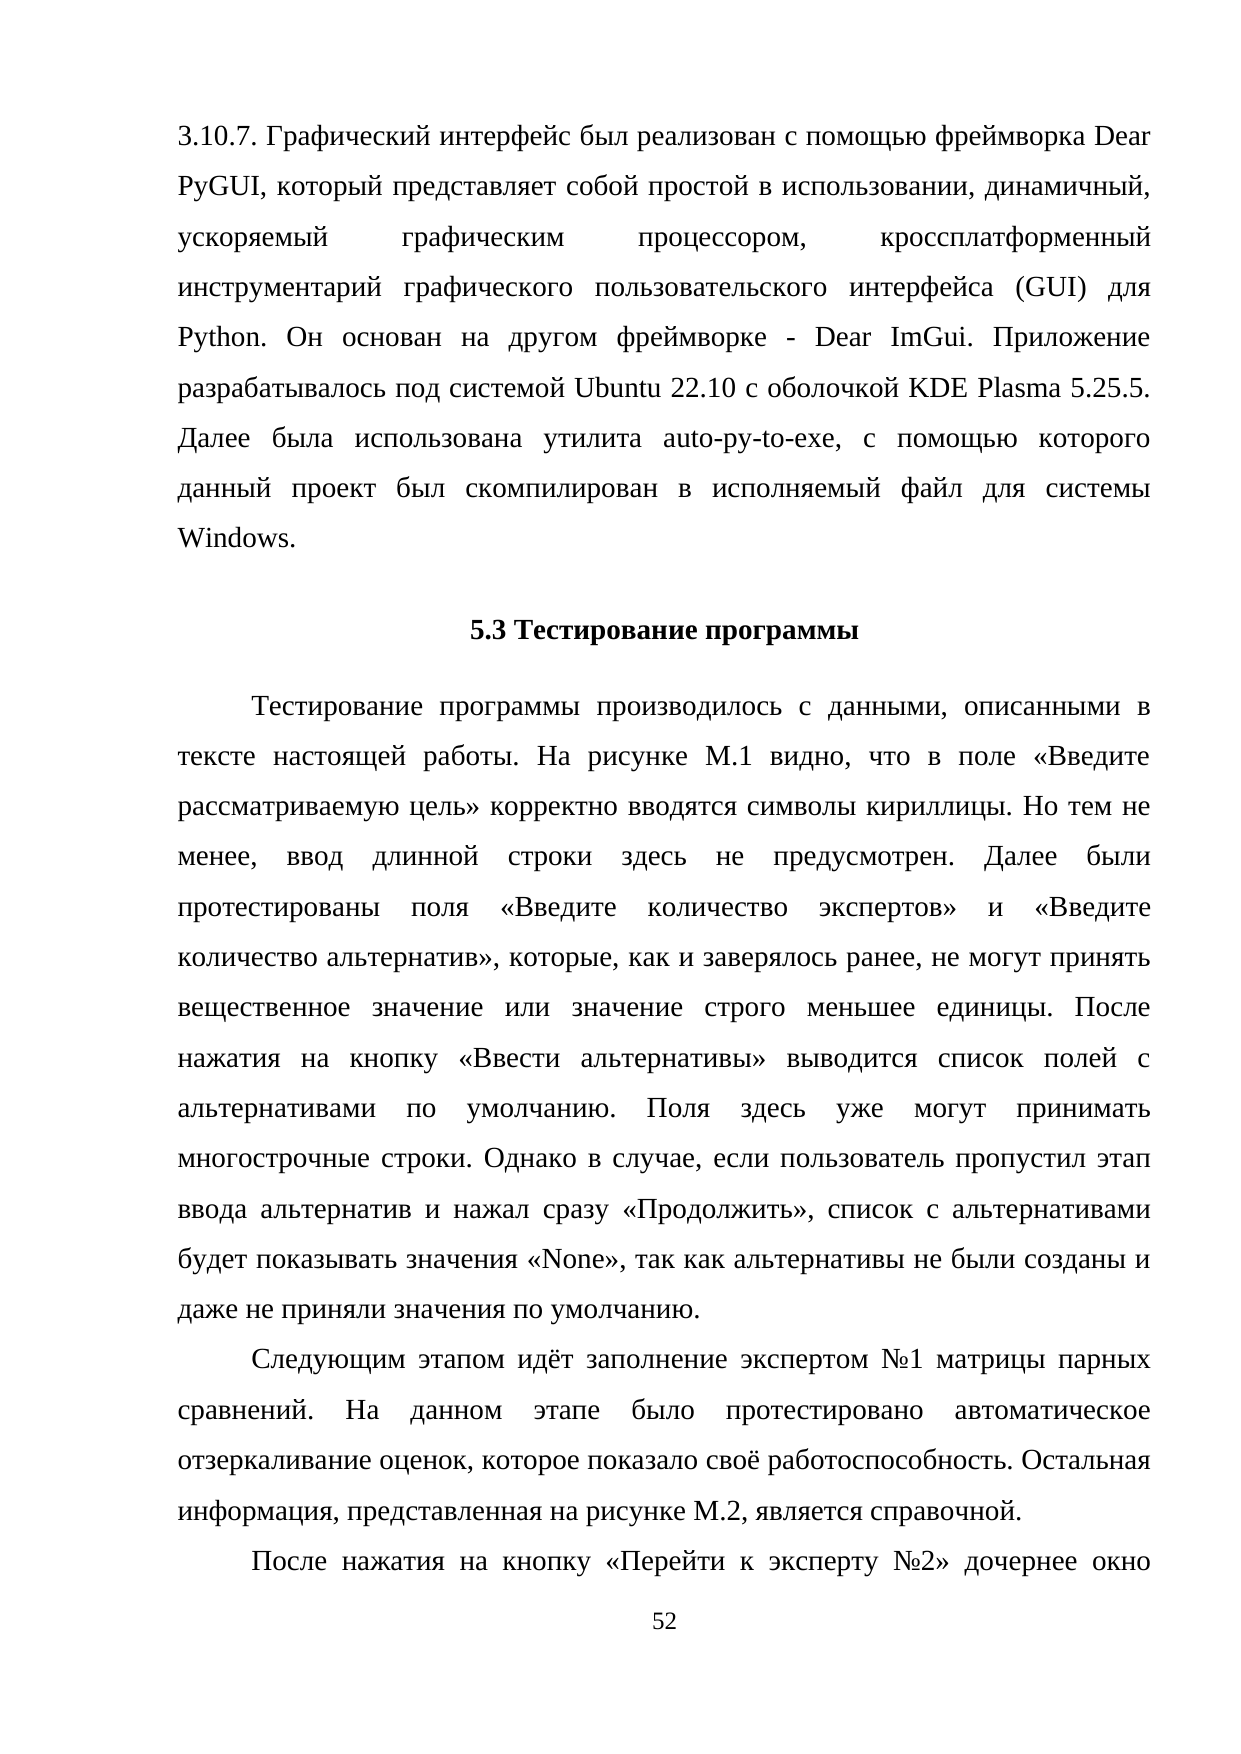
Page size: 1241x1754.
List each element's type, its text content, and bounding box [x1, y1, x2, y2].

text 3.10.7. Графический интерфейс был реализован с помощью фреймворка Dear PyGUI, который представляет собой простой в использовании, динамичный, ускоряемый графическим процессором, кроссплатформенный инструментарий графического пользовательского интерфейса (GUI) для Python. Он основан на другом фреймворке - Dear ImGui. Приложение разрабатывалось под системой Ubuntu 22.10 с оболочкой KDE Plasma 5.25.5. Далее была использована утилита auto-py-to-exe, с помощью которого данный проект был скомпилирован в исполняемый файл для системы Windows. [177, 118, 1152, 554]
subtitle 5.3 Тестирование программы [177, 612, 1152, 646]
text Тестирование программы производилось с данными, описанными в тексте настоящей работы. На рисунке М.1 видно, что в поле «Введите рассматриваемую цель» корректно вводятся символы кириллицы. Но тем не менее, ввод длинной строки здесь не предусмотрен. Далее были протестированы поля «Введите количество экспертов» и «Введите количество альтернатив», которые, как и заверялось ранее, не могут принять вещественное значение или значение строго меньшее единицы. После нажатия на кнопку «Ввести альтернативы» выводится список полей с альтернативами по умолчанию. Поля здесь уже могут принимать многострочные строки. Однако в случае, если пользователь пропустил этап ввода альтернатив и нажал сразу «Продолжить», список с альтернативами будет показывать значения «None», так как альтернативы не были созданы и даже не приняли значения по умолчанию. [177, 688, 1152, 1325]
text Следующим этапом идёт заполнение экспертом №1 матрицы парных сравнений. На данном этапе было протестировано автоматическое отзеркаливание оценок, которое показало своё работоспособность. Остальная информация, представленная на рисунке М.2, является справочной. [177, 1342, 1152, 1526]
text После нажатия на кнопку «Перейти к эксперту №2» дочернее окно [177, 1543, 1152, 1576]
